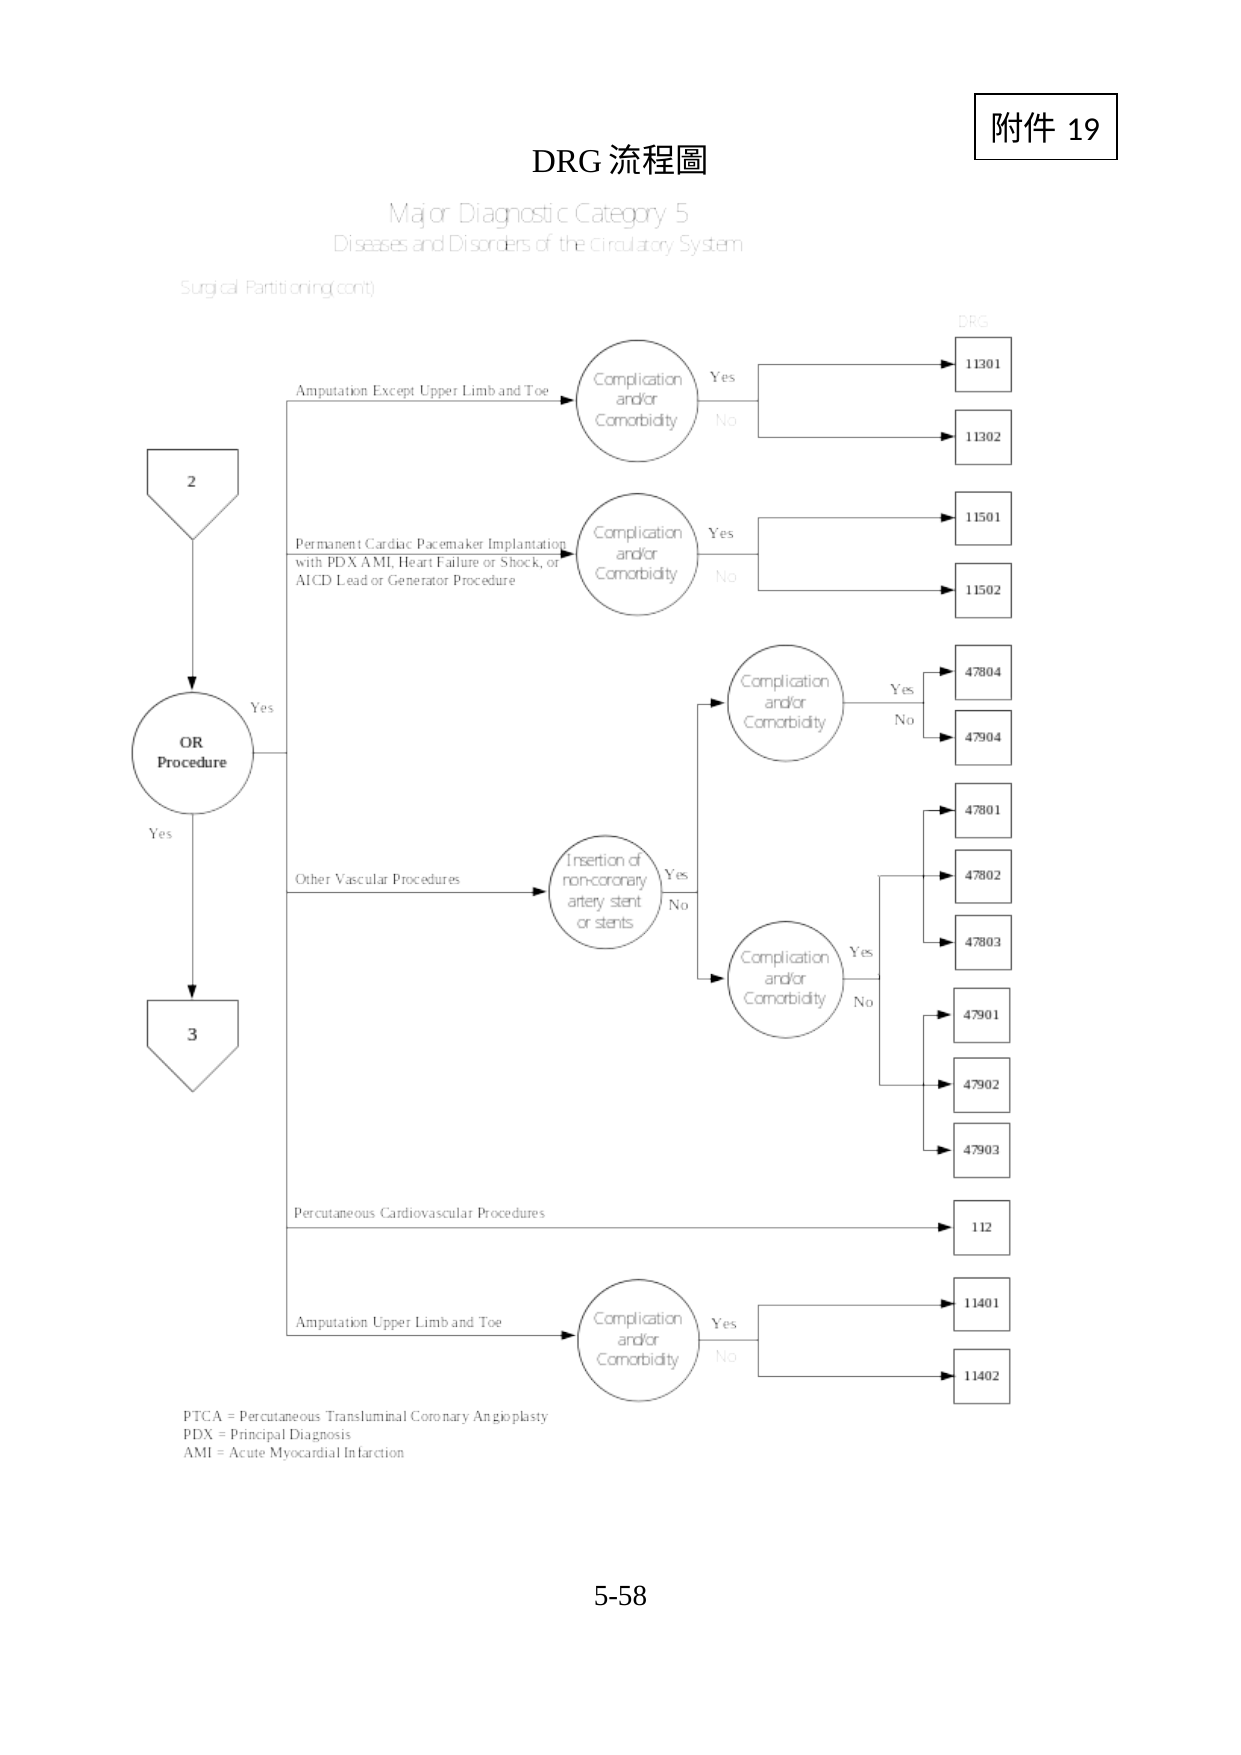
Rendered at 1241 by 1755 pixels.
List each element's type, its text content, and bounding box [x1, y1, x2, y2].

text DRG流程圖 [118, 131, 1122, 183]
